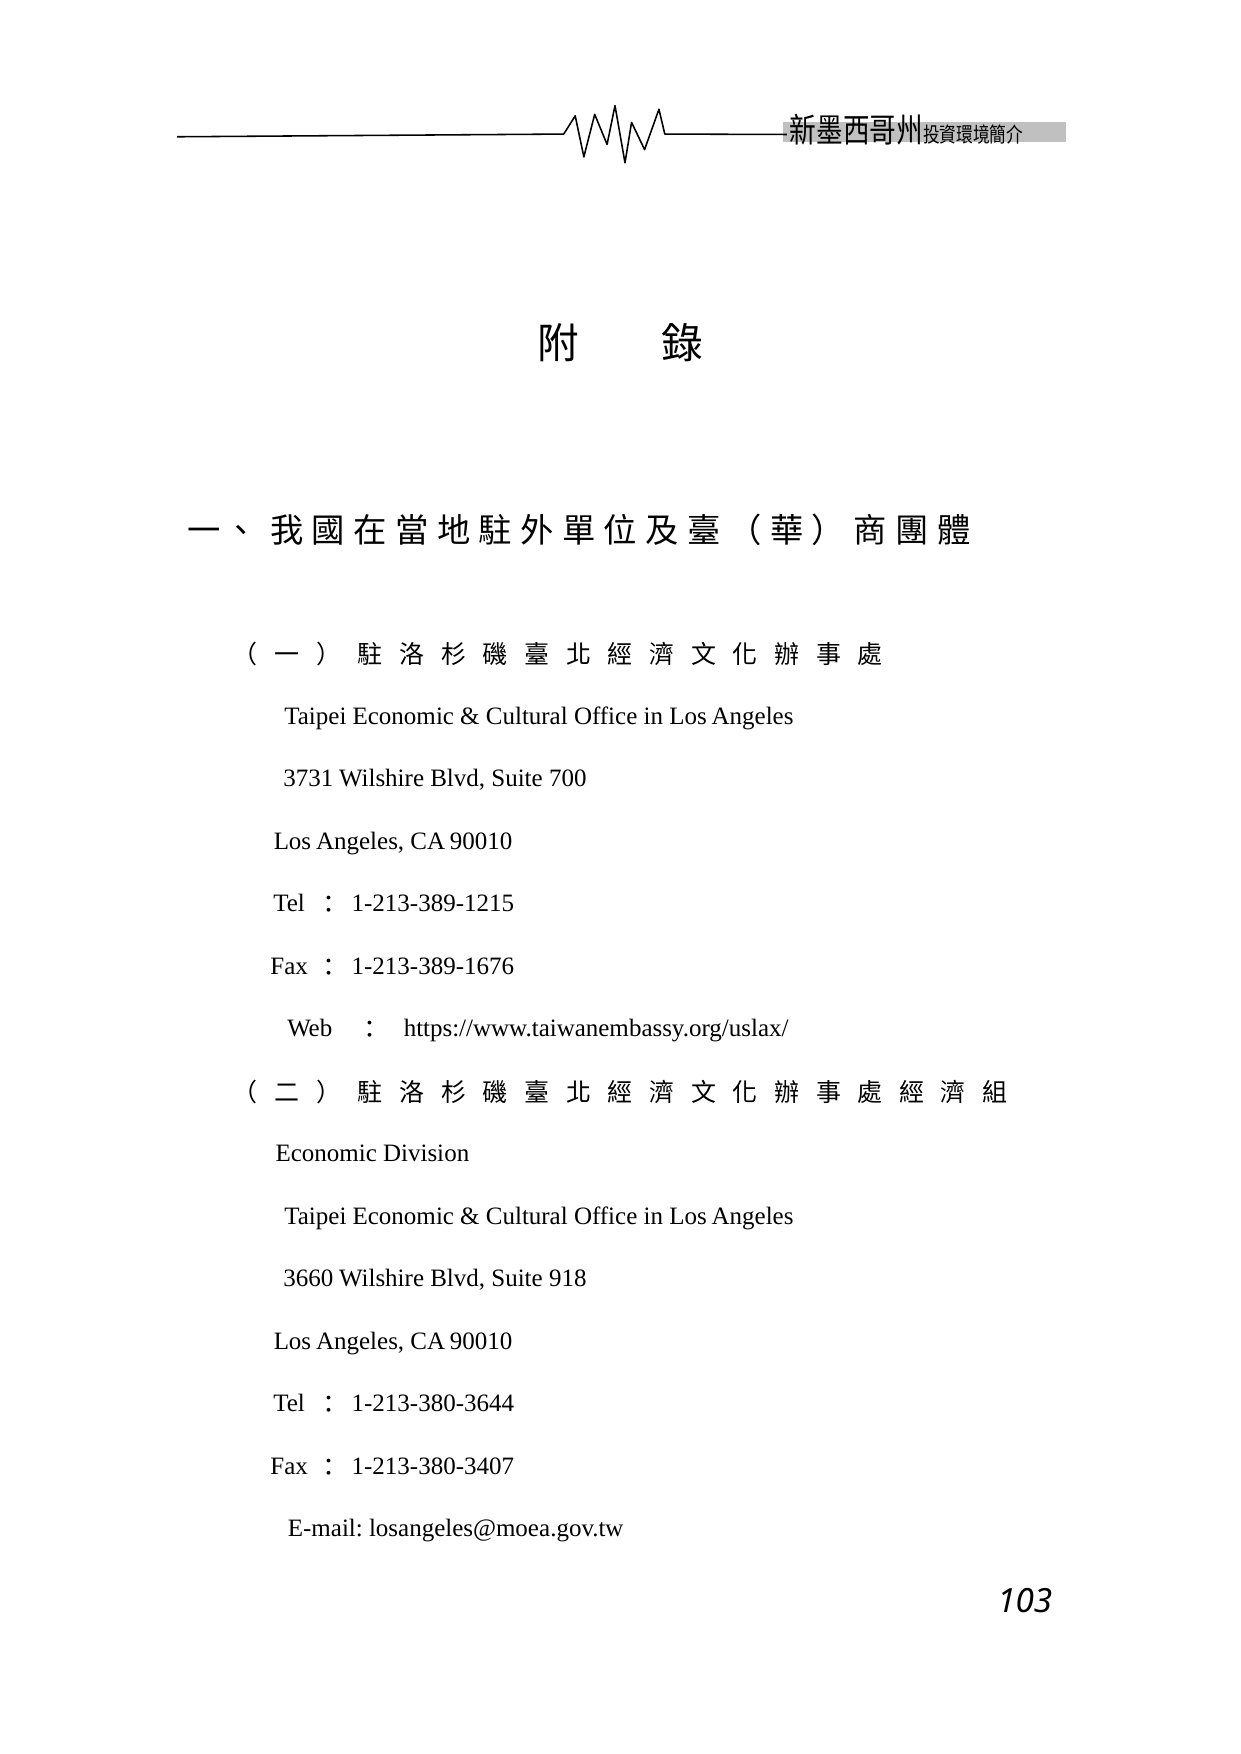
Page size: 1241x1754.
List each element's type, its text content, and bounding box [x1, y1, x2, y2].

text （二）駐洛杉磯臺北經濟文化辦事處經濟組 [207, 1049, 1058, 1111]
text 3660 Wilshire Blvd, Suite 918 [183, 1236, 1058, 1299]
text 附 錄 [183, 299, 1058, 361]
text Tel：1-213-380-3644 [183, 1361, 1058, 1424]
text Economic Division [183, 1111, 1058, 1174]
text （一）駐洛杉磯臺北經濟文化辦事處 [207, 611, 1058, 674]
text Los Angeles, CA 90010 [183, 1299, 1058, 1361]
text 3731 Wilshire Blvd, Suite 700 [183, 736, 1058, 799]
text Fax：1-213-389-1676 [183, 924, 1058, 986]
text Fax：1-213-380-3407 [183, 1424, 1058, 1486]
text Taipei Economic & Cultural Office in Los Angeles [183, 1174, 1058, 1236]
text E-mail: losangeles@moea.gov.tw [183, 1486, 1058, 1549]
text Taipei Economic & Cultural Office in Los Angeles [183, 674, 1058, 736]
text Los Angeles, CA 90010 [183, 799, 1058, 861]
text Tel：1-213-389-1215 [183, 861, 1058, 924]
text Web：https://www.taiwanembassy.org/uslax/ [183, 986, 1058, 1049]
text 一、我國在當地駐外單位及臺（華）商團體 [183, 486, 1058, 549]
